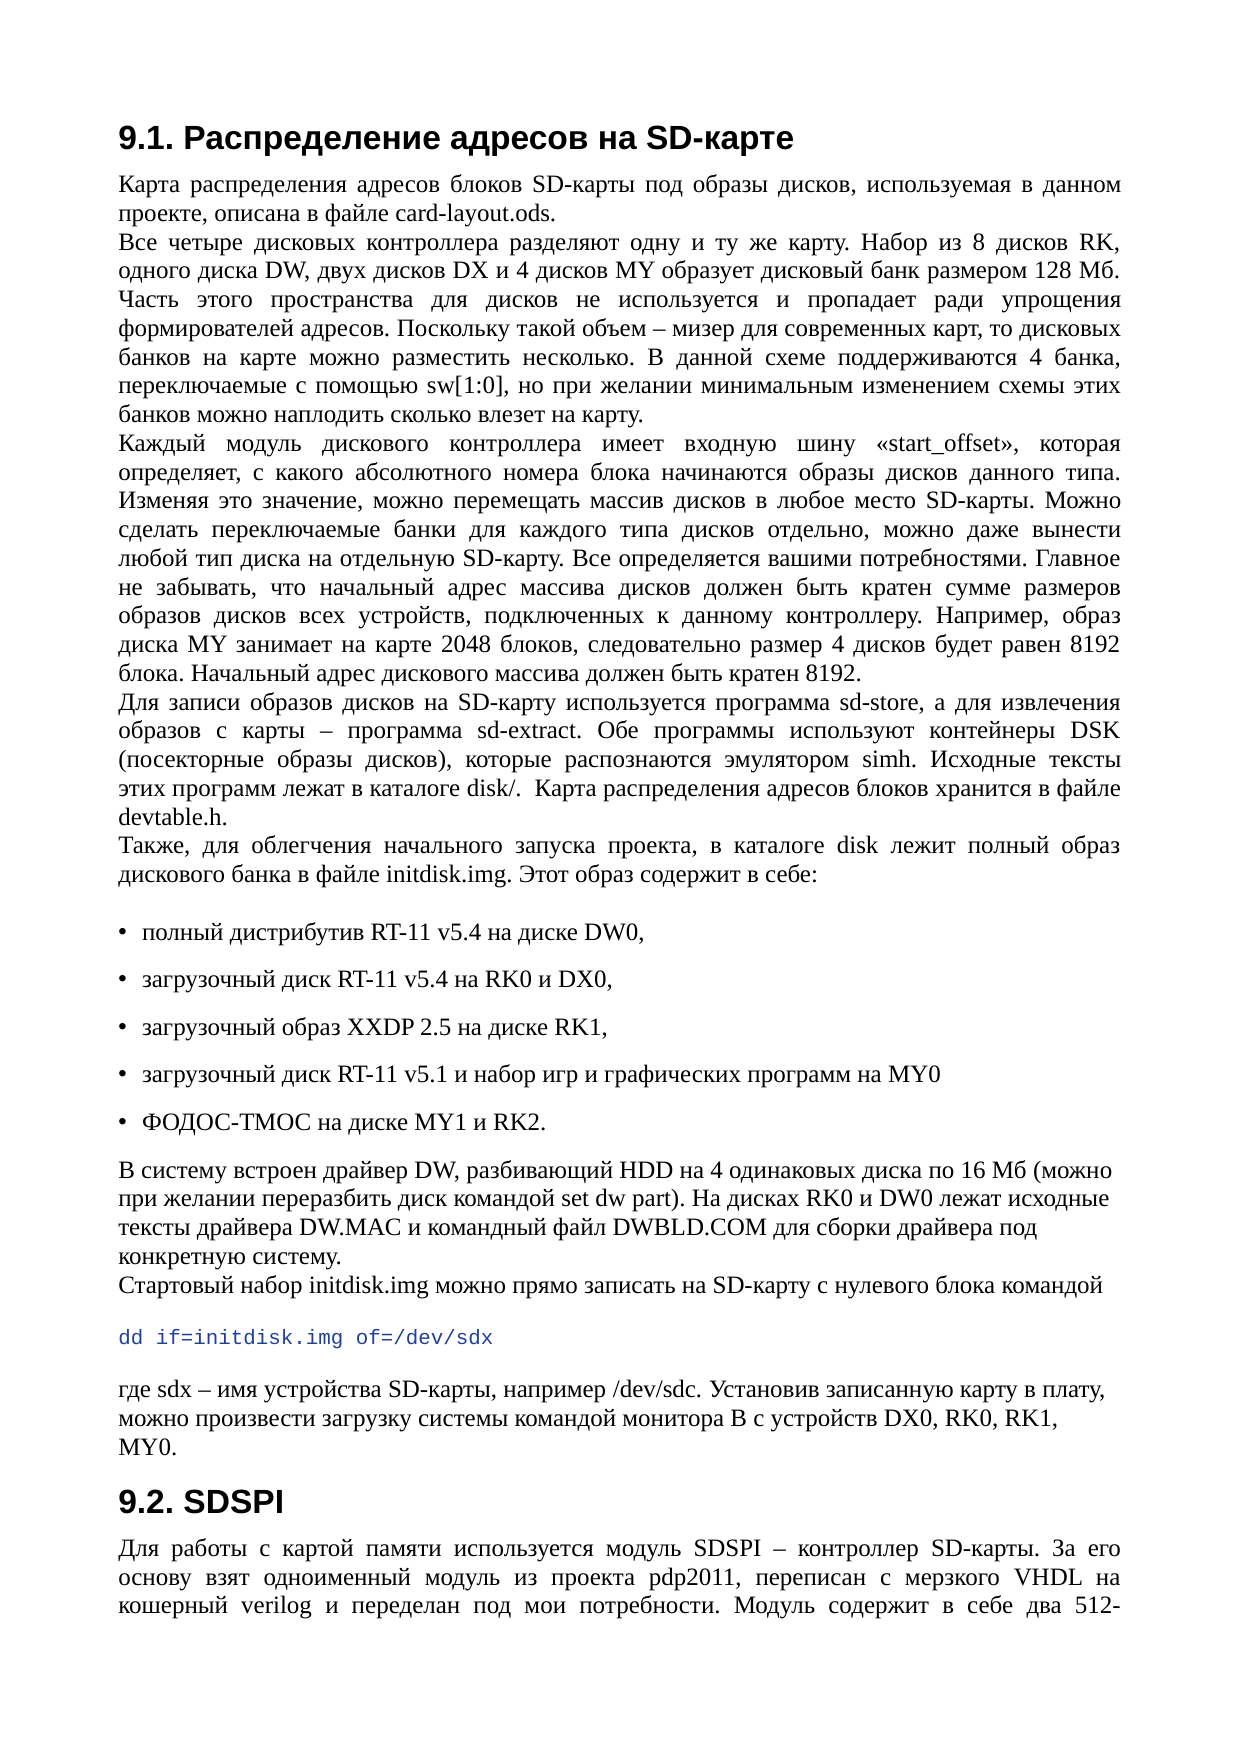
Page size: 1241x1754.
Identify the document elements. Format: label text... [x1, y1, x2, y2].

list загрузочный диск RT-11 v5.4 на RK0 и DX0, [118, 964, 1122, 993]
text Для работы с картой памяти используется модуль SDSPI – контроллер SD-карты. За его основу взят одноименный модуль из проекта pdp2011, переписан с мерзкого VHDL на кошерный verilog и переделан под мои потребности. Модуль содержит в себе два 512- [118, 1533, 1122, 1619]
text Каждый модуль дискового контроллера имеет входную шину «start_offset», которая определяет, с какого абсолютного номера блока начинаются образы дисков данного типа. Изменяя это значение, можно перемещать массив дисков в любое место SD-карты. Можно сделать переключаемые банки для каждого типа дисков отдельно, можно даже вынести любой тип диска на отдельную SD-карту. Все определяется вашими потребностями. Главное не забывать, что начальный адрес массива дисков должен быть кратен сумме размеров образов дисков всех устройств, подключенных к данному контроллеру. Например, образ диска MY занимает на карте 2048 блоков, следовательно размер 4 дисков будет равен 8192 блока. Начальный адрес дискового массива должен быть кратен 8192. [118, 428, 1122, 687]
text где sdx – имя устройства SD-карты, например /dev/sdc. Установив записанную карту в плату, можно произвести загрузку системы командой монитора B с устройств DX0, RK0, RK1, MY0. [118, 1374, 1122, 1461]
text Для записи образов дисков на SD-карту используется программа sd-store, а для извлечения образов с карты – программа sd-extract. Обе программы используют контейнеры DSK (посекторные образы дисков), которые распознаются эмулятором simh. Исходные тексты этих программ лежат в каталоге disk/. Карта распределения адресов блоков хранится в файле devtable.h. [118, 687, 1122, 831]
subtitle 9.2. SDSPI [118, 1482, 1122, 1520]
text dd if=initdisk.img of=/dev/sdx [118, 1327, 1122, 1351]
list загрузочный образ XXDP 2.5 на диске RK1, [118, 1012, 1122, 1041]
list загрузочный диск RT-11 v5.1 и набор игр и графических программ на MY0 [118, 1059, 1122, 1088]
text Стартовый набор initdisk.img можно прямо записать на SD-карту с нулевого блока командой [118, 1270, 1122, 1298]
text Также, для облегчения начального запуска проекта, в каталоге disk лежит полный образ дискового банка в файле initdisk.img. Этот образ содержит в себе: [118, 831, 1122, 888]
text Карта распределения адресов блоков SD-карты под образы дисков, используемая в данном проекте, описана в файле card-layout.ods. [118, 169, 1122, 227]
text Все четыре дисковых контроллера разделяют одну и ту же карту. Набор из 8 дисков RK, одного диска DW, двух дисков DX и 4 дисков MY образует дисковый банк размером 128 Мб. Часть этого пространства для дисков не используется и пропадает ради упрощения формирователей адресов. Поскольку такой объем – мизер для современных карт, то дисковых банков на карте можно разместить несколько. В данной схеме поддерживаются 4 банка, переключаемые с помощью sw[1:0], но при желании минимальным изменением схемы этих банков можно наплодить сколько влезет на карту. [118, 227, 1122, 428]
text В систему встроен драйвер DW, разбивающий HDD на 4 одинаковых диска по 16 Мб (можно при желании переразбить диск командой set dw part). На дисках RK0 и DW0 лежат исходные тексты драйвера DW.MAC и командный файл DWBLD.COM для сборки драйвера под конкретную систему. [118, 1155, 1122, 1270]
list полный дистрибутив RT-11 v5.4 на диске DW0, [118, 917, 1122, 946]
list ФОДОС-ТМОС на диске MY1 и RK2. [118, 1107, 1122, 1136]
subtitle 9.1. Распределение адресов на SD-карте [118, 118, 1122, 157]
